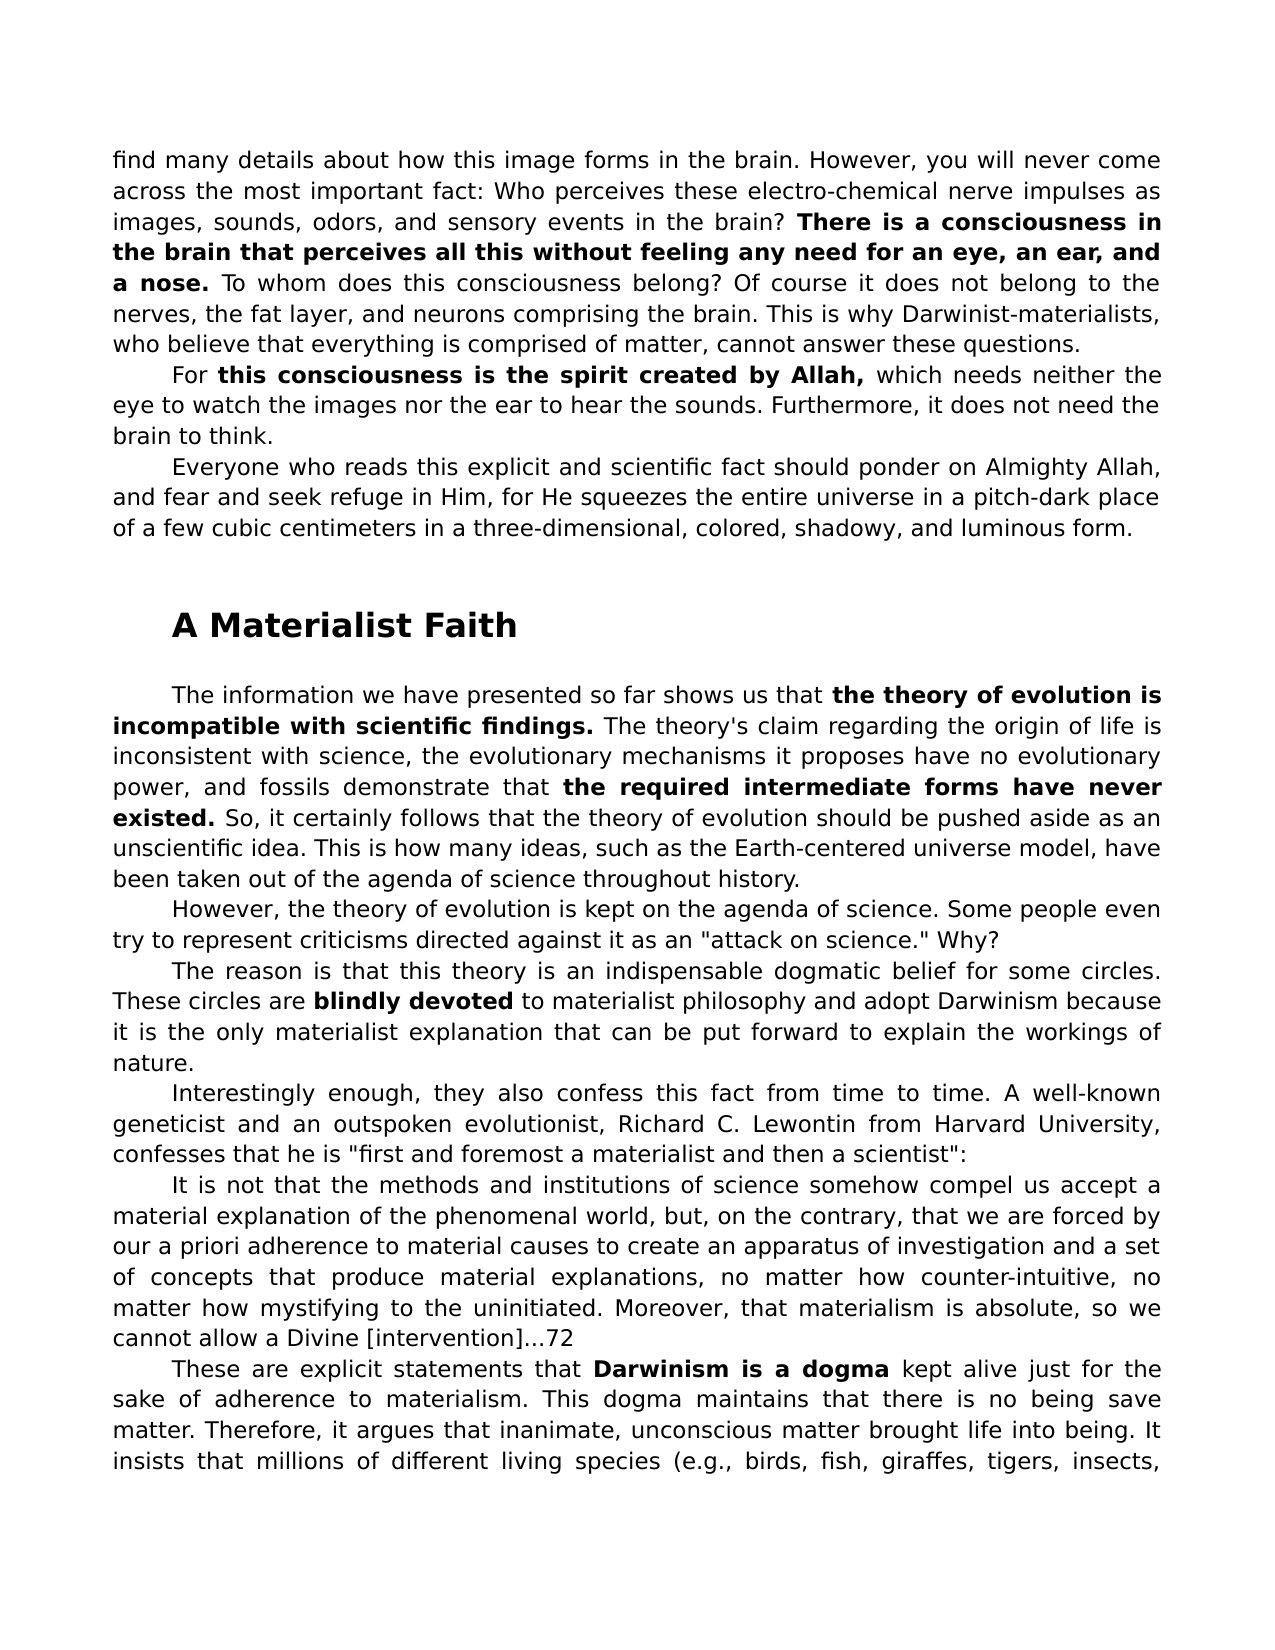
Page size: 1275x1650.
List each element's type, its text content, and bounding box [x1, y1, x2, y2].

text Interestingly enough, they also confess this fact from time to time. A well-known geneticist and an outspoken evolutionist, Richard C. Lewontin from Harvard University, confesses that he is "first and foremost a materialist and then a scientist": [112, 1080, 1162, 1168]
text These are explicit statements that Darwinism is a dogma kept alive just for the sake of adherence to materialism. This dogma maintains that there is no being save matter. Therefore, it argues that inanimate, unconscious matter brought life into being. It insists that millions of different living species (e.g., birds, fish, giraffes, tigers, insects, [112, 1356, 1162, 1474]
text For this consciousness is the spirit created by Allah, which needs neither the eye to watch the images nor the ear to hear the sounds. Furthermore, it does not need the brain to think. [112, 362, 1162, 450]
text The information we have presented so far shows us that the theory of evolution is incompatible with scientific findings. The theory's claim regarding the origin of life is inconsistent with science, the evolutionary mechanisms it proposes have no evolutionary power, and fossils demonstrate that the required intermediate forms have never existed. So, it certainly follows that the theory of evolution should be pushed aside as an unscientific idea. This is how many ideas, such as the Earth-centered universe model, have been taken out of the agenda of science throughout history. [112, 682, 1162, 893]
text The reason is that this theory is an indispensable dogmatic belief for some circles. These circles are blindly devoted to materialist philosophy and adopt Darwinism because it is the only materialist explanation that can be put forward to explain the workings of nature. [112, 958, 1162, 1076]
text Everyone who reads this explicit and scientific fact should ponder on Almighty Allah, and fear and seek refuge in Him, for He squeezes the entire universe in a pitch-dark place of a few cubic centimeters in a three-dimensional, colored, shadowy, and luminous form. [112, 454, 1162, 542]
text A Materialist Faith [112, 607, 1162, 646]
text It is not that the methods and institutions of science somehow compel us accept a material explanation of the phenomenal world, but, on the contrary, that we are forced by our a priori adherence to material causes to create an apparatus of investigation and a set of concepts that produce material explanations, no matter how counter-intuitive, no matter how mystifying to the uninitiated. Moreover, that materialism is absolute, so we cannot allow a Divine [intervention]...72 [112, 1172, 1162, 1352]
text find many details about how this image forms in the brain. However, you will never come across the most important fact: Who perceives these electro-chemical nerve impulses as images, sounds, odors, and sensory events in the brain? There is a consciousness in the brain that perceives all this without feeling any need for an eye, an ear, and a nose. To whom does this consciousness belong? Of course it does not belong to the nerves, the fat layer, and neurons comprising the brain. This is why Darwinist-materialists, who believe that everything is comprised of matter, cannot answer these questions. [112, 148, 1162, 358]
text However, the theory of evolution is kept on the agenda of science. Some people even try to represent criticisms directed against it as an "attack on science." Why? [112, 897, 1162, 954]
